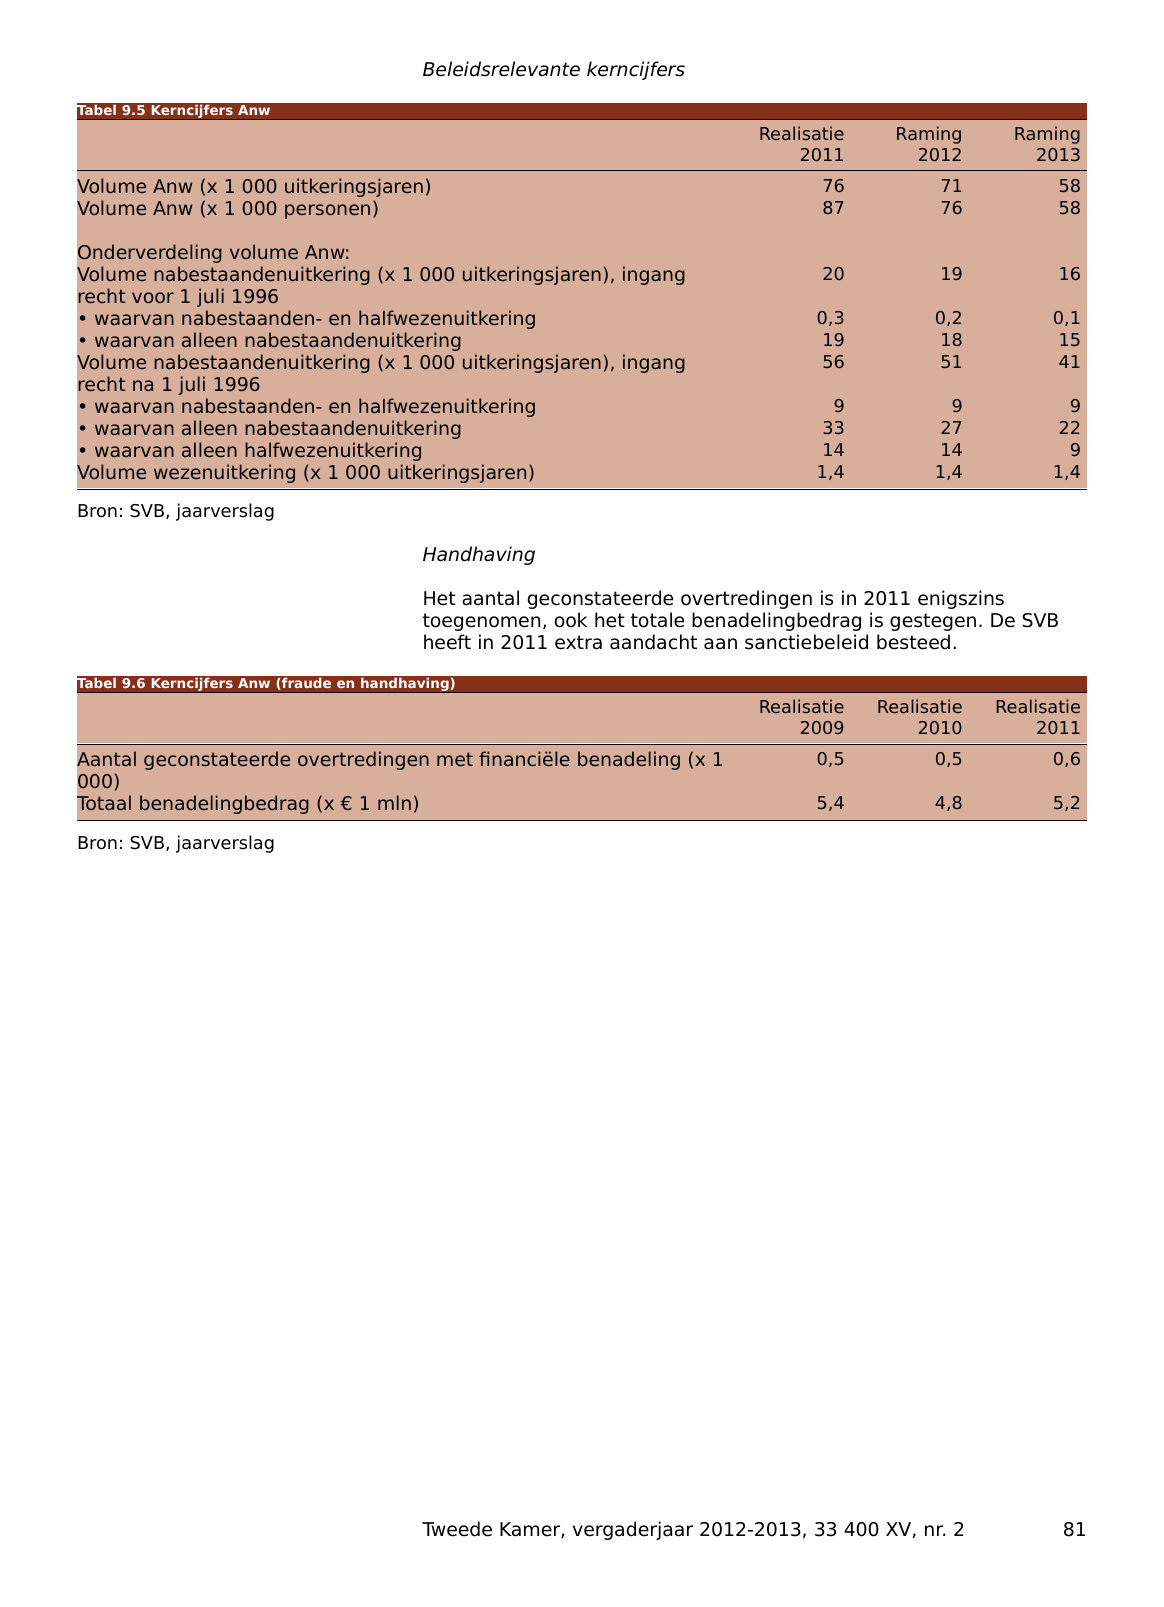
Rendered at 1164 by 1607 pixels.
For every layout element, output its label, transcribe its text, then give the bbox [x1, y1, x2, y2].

table_cell 58 [969, 171, 1087, 198]
table_cell 18 [850, 330, 968, 352]
table_cell 9 [732, 396, 850, 418]
table_cell [969, 220, 1087, 242]
table_cell [969, 242, 1087, 264]
table_cell [77, 693, 732, 743]
table_cell 41 [969, 352, 1087, 396]
table_cell 51 [850, 352, 968, 396]
table_cell 4,8 [850, 793, 968, 820]
table_cell 1,4 [969, 462, 1087, 488]
table_cell [850, 242, 968, 264]
table_cell 9 [969, 396, 1087, 418]
table_cell [732, 242, 850, 264]
table_cell 58 [969, 198, 1087, 220]
table_cell 16 [969, 264, 1087, 308]
table_cell 22 [969, 418, 1087, 440]
table_cell 19 [850, 264, 968, 308]
text Het aantal geconstateerde overtredingen is in 2011 enigszins toegenomen, ook het totale benadelingbedrag is gestegen. De SVB heeft in 2011 extra aandacht aan sanctiebeleid besteed. [422, 588, 1087, 654]
table_cell Realisatie 2009 [732, 693, 850, 743]
table_cell Volume nabestaandenuitkering (x 1 000 uitkeringsjaren), ingang recht na 1 juli 1996 [77, 352, 732, 396]
table_cell 1,4 [732, 462, 850, 488]
table_cell 0,1 [969, 308, 1087, 330]
table_cell Raming 2012 [850, 120, 968, 170]
table_cell Volume nabestaandenuitkering (x 1 000 uitkeringsjaren), ingang recht voor 1 juli 1996 [77, 264, 732, 308]
table_cell Bron: SVB, jaarverslag [77, 821, 1087, 853]
table_cell 5,4 [732, 793, 850, 820]
table_cell • waarvan nabestaanden- en halfwezenuitkering [77, 308, 732, 330]
table_cell 0,5 [732, 745, 850, 793]
table_cell • waarvan alleen halfwezenuitkering [77, 440, 732, 462]
table_cell 27 [850, 418, 968, 440]
table_cell • waarvan nabestaanden- en halfwezenuitkering [77, 396, 732, 418]
subtitle Beleidsrelevante kerncijfers [422, 59, 1087, 81]
table_cell 14 [732, 440, 850, 462]
table_cell 19 [732, 330, 850, 352]
table_cell Realisatie 2011 [732, 120, 850, 170]
table_cell 33 [732, 418, 850, 440]
table_cell [77, 120, 732, 170]
table_cell Onderverdeling volume Anw: [77, 242, 732, 264]
table_header Tabel 9.6 Kerncijfers Anw (fraude en handhaving) [77, 676, 1087, 692]
table_cell Raming 2013 [969, 120, 1087, 170]
table_cell Volume wezenuitkering (x 1 000 uitkeringsjaren) [77, 462, 732, 488]
table_cell Totaal benadelingbedrag (x € 1 mln) [77, 793, 732, 820]
table_cell 15 [969, 330, 1087, 352]
table_cell Bron: SVB, jaarverslag [77, 490, 1087, 522]
table_cell 56 [732, 352, 850, 396]
table_cell Volume Anw (x 1 000 uitkeringsjaren) [77, 171, 732, 198]
table_cell 9 [850, 396, 968, 418]
table_cell Realisatie 2010 [850, 693, 968, 743]
table_cell Volume Anw (x 1 000 personen) [77, 198, 732, 220]
table_cell [77, 220, 732, 242]
table_cell • waarvan alleen nabestaandenuitkering [77, 330, 732, 352]
table_cell 9 [969, 440, 1087, 462]
table_cell 87 [732, 198, 850, 220]
table_cell 14 [850, 440, 968, 462]
table_cell 76 [732, 171, 850, 198]
table_cell 0,2 [850, 308, 968, 330]
table_cell Aantal geconstateerde overtredingen met financiële benadeling (x 1 000) [77, 745, 732, 793]
table_cell [850, 220, 968, 242]
table_cell 76 [850, 198, 968, 220]
table_cell 1,4 [850, 462, 968, 488]
table_cell 71 [850, 171, 968, 198]
table_cell 20 [732, 264, 850, 308]
subtitle Handhaving [422, 544, 1087, 566]
table_cell 0,6 [969, 745, 1087, 793]
table_cell • waarvan alleen nabestaandenuitkering [77, 418, 732, 440]
table_cell 0,5 [850, 745, 968, 793]
table_header Tabel 9.5 Kerncijfers Anw [77, 103, 1087, 119]
table_cell 0,3 [732, 308, 850, 330]
table_cell 5,2 [969, 793, 1087, 820]
table_cell Realisatie 2011 [969, 693, 1087, 743]
table_cell [732, 220, 850, 242]
